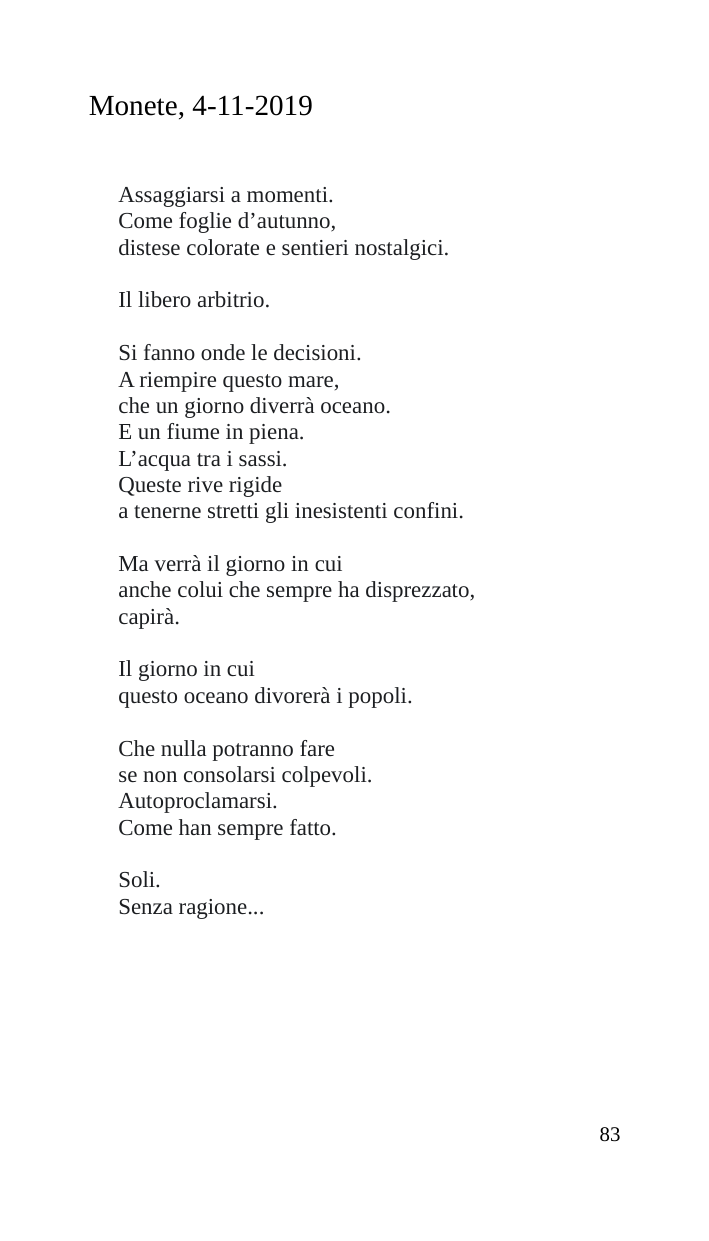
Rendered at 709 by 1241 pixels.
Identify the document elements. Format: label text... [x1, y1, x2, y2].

text Come foglie d’autunno, [88, 207, 620, 234]
text distese colorate e sentieri nostalgici. [88, 234, 620, 260]
text a tenerne stretti gli inesistenti confini. [88, 497, 620, 524]
text Queste rive rigide [88, 471, 620, 497]
text Autoproclamarsi. [88, 787, 620, 814]
text Come han sempre fatto. [88, 814, 620, 840]
text Soli. [88, 866, 620, 893]
text questo oceano divorerà i popoli. [88, 682, 620, 708]
text Senza ragione... [88, 893, 620, 919]
text Monete, 4-11-2019 [88, 88, 620, 122]
text Assaggiarsi a momenti. [88, 181, 620, 207]
text Il libero arbitrio. [88, 287, 620, 313]
text Ma verrà il giorno in cui [88, 550, 620, 576]
text se non consolarsi colpevoli. [88, 761, 620, 787]
text Si fanno onde le decisioni. [88, 339, 620, 366]
text Che nulla potranno fare [88, 734, 620, 761]
text L’acqua tra i sassi. [88, 445, 620, 471]
text capirà. [88, 603, 620, 629]
text Il giorno in cui [88, 656, 620, 682]
text A riempire questo mare, [88, 366, 620, 392]
text che un giorno diverrà oceano. [88, 392, 620, 418]
text E un fiume in piena. [88, 418, 620, 445]
text anche colui che sempre ha disprezzato, [88, 576, 620, 603]
